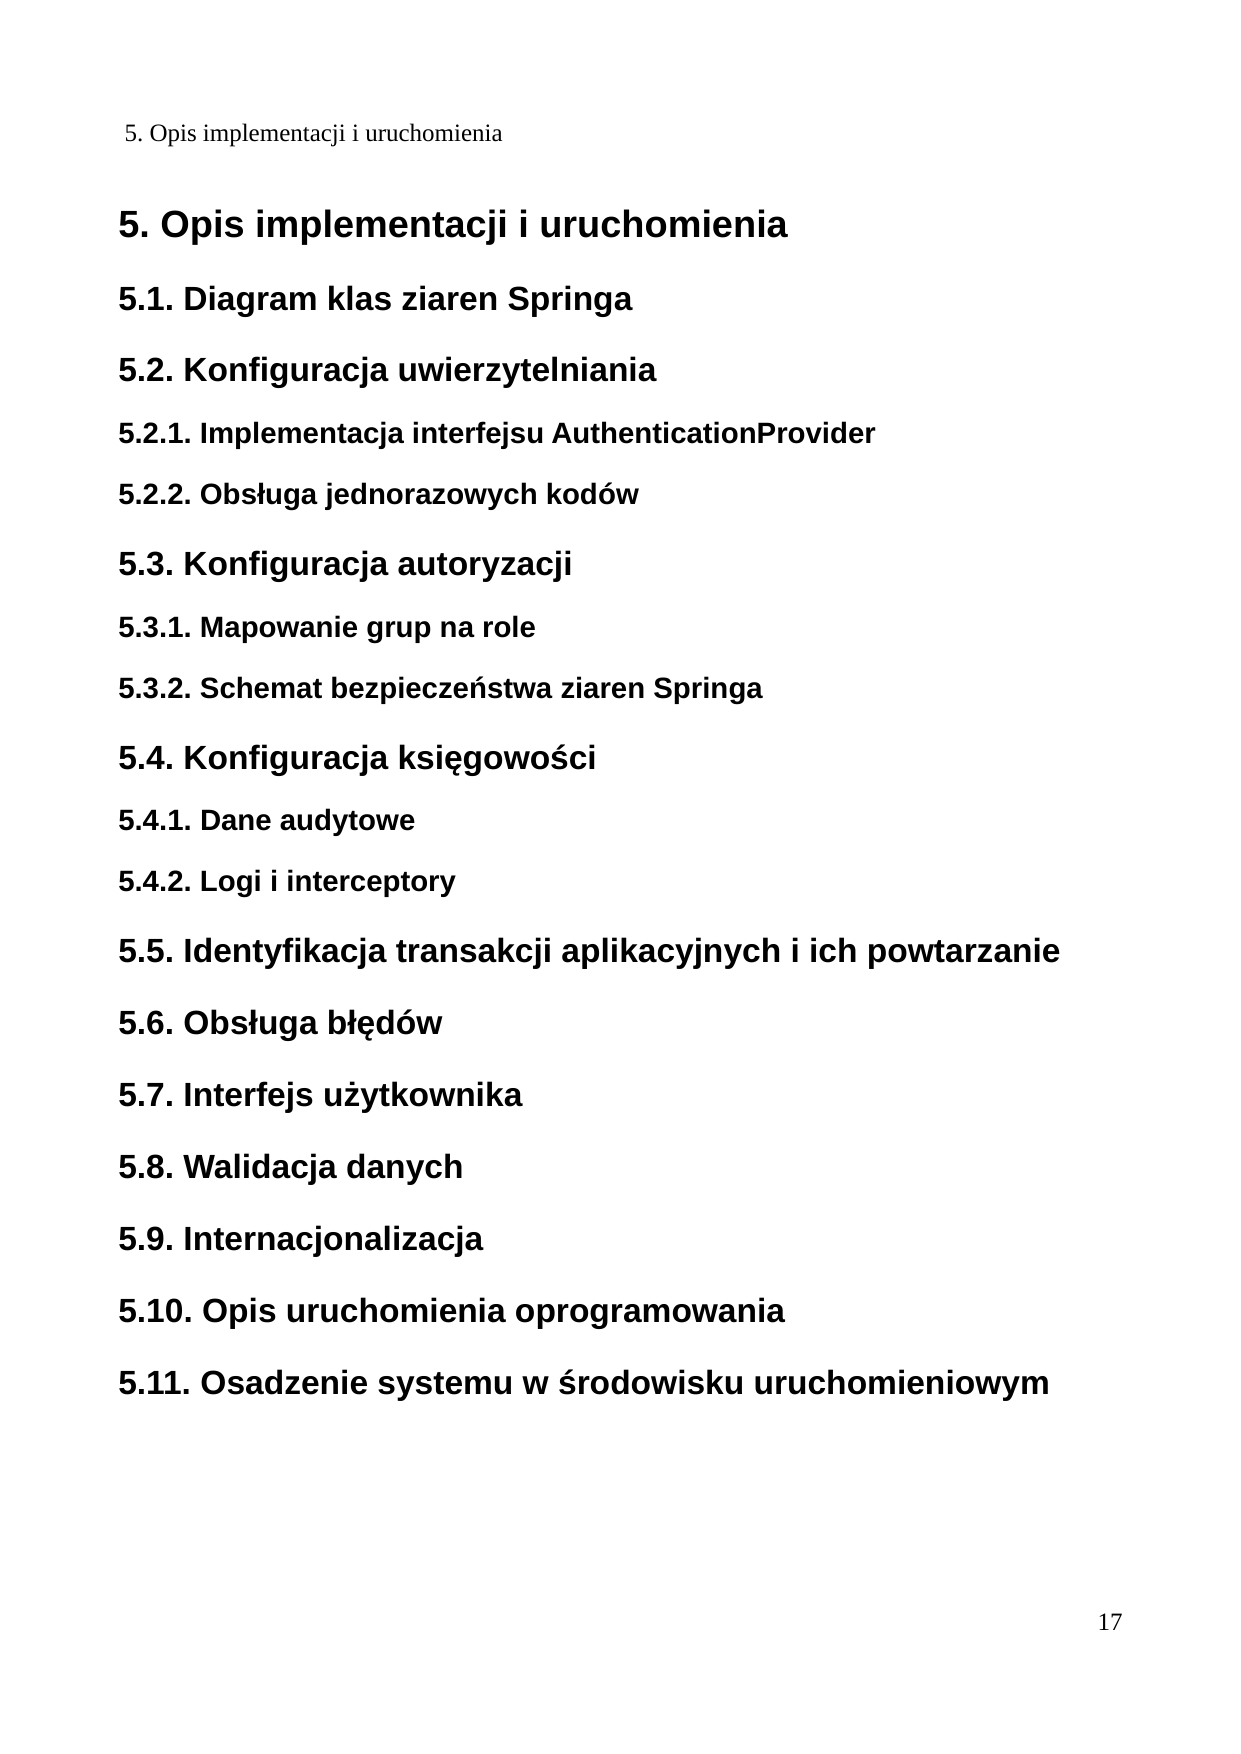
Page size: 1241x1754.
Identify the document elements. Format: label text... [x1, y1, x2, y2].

subtitle 5.1. Diagram klas ziaren Springa [118, 278, 1122, 317]
subtitle 5. Opis implementacji i uruchomienia [118, 201, 1122, 245]
subtitle 5.8. Walidacja danych [118, 1147, 1122, 1186]
subtitle 5.4. Konfiguracja księgowości [118, 738, 1122, 776]
subtitle 5.9. Internacjonalizacja [118, 1219, 1122, 1258]
subtitle 5.11. Osadzenie systemu w środowisku uruchomieniowym [118, 1363, 1122, 1402]
subtitle 5.4.2. Logi i interceptory [118, 864, 1122, 898]
subtitle 5.6. Obsługa błędów [118, 1003, 1122, 1042]
subtitle 5.10. Opis uruchomienia oprogramowania [118, 1291, 1122, 1330]
subtitle 5.7. Interfejs użytkownika [118, 1075, 1122, 1114]
subtitle 5.3.1. Mapowanie grup na role [118, 610, 1122, 643]
subtitle 5.5. Identyfikacja transakcji aplikacyjnych i ich powtarzanie [118, 931, 1122, 970]
subtitle 5.3. Konfiguracja autoryzacji [118, 544, 1122, 583]
subtitle 5.2.2. Obsługa jednorazowych kodów [118, 477, 1122, 511]
subtitle 5.4.1. Dane audytowe [118, 803, 1122, 837]
subtitle 5.2. Konfiguracja uwierzytelniania [118, 350, 1122, 389]
subtitle 5.3.2. Schemat bezpieczeństwa ziaren Springa [118, 671, 1122, 704]
subtitle 5.2.1. Implementacja interfejsu AuthenticationProvider [118, 416, 1122, 450]
